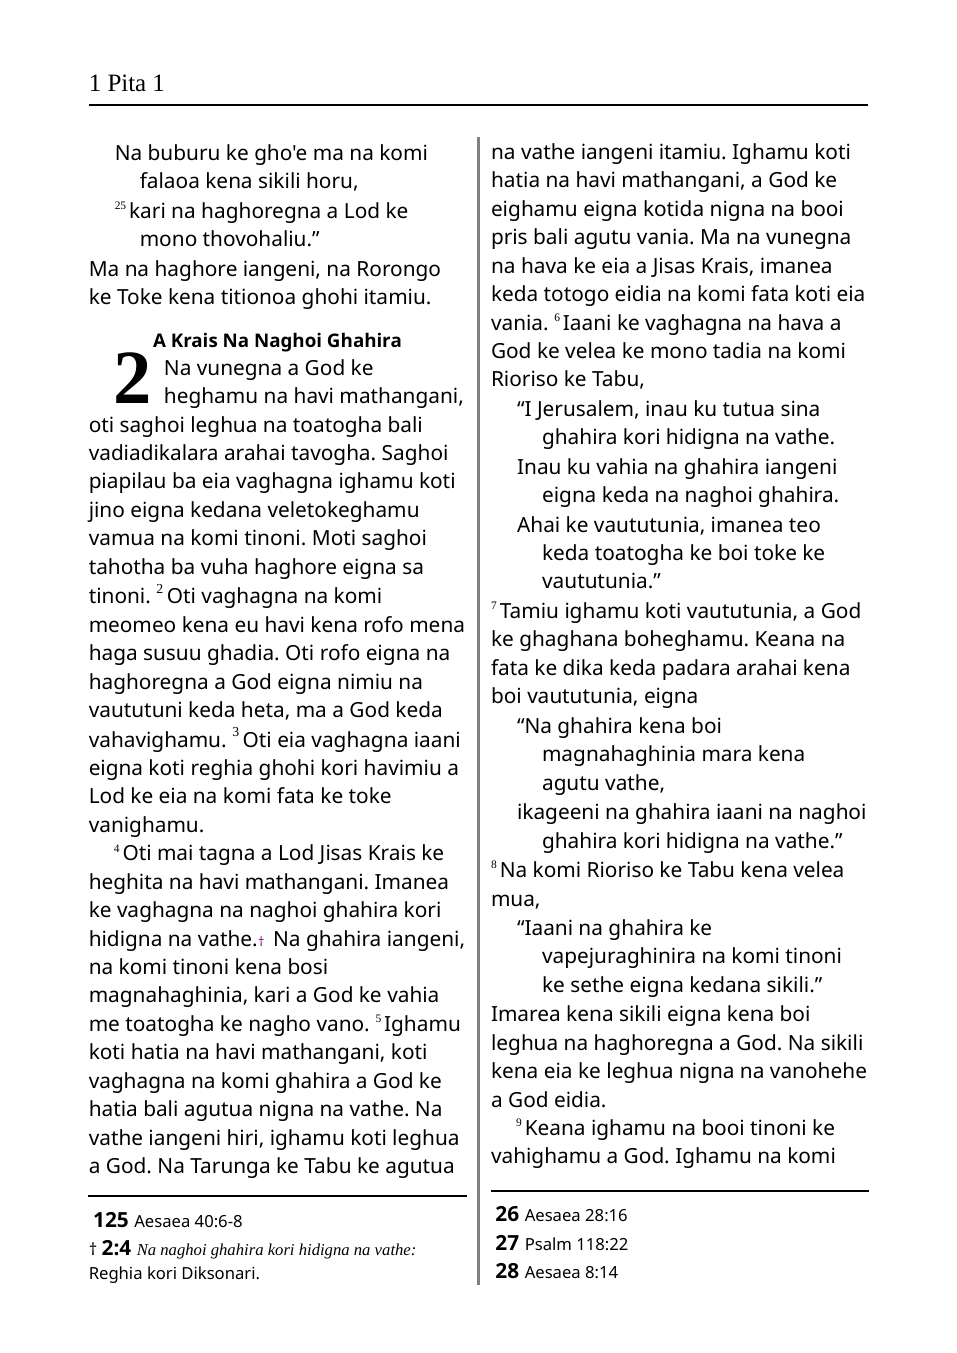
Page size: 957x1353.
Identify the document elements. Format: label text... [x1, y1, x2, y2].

text 8 Na komi Rioriso ke Tabu kena velea mua, [491, 855, 868, 912]
text A Krais Na Naghoi Ghahira [88, 327, 466, 353]
text “Iaani na ghahira ke vapejuraghinira na komi tinoni ke sethe eigna kedana sikili.” [517, 913, 867, 998]
text ikageeni na ghahira iaani na naghoi ghahira kori hidigna na vathe.” [517, 796, 867, 854]
text Inau ku vahia na ghahira iangeni eigna keda na naghoi ghahira. [517, 451, 867, 509]
text 7 Tamiu ighamu koti vaututunia, a God ke ghaghana boheghamu. Keana na fata ke dika keda padara arahai kena boi vaututunia, eigna [491, 596, 868, 710]
text na vathe iangeni itamiu. Ighamu koti hatia na havi mathangani, a God ke eighamu eigna kotida nigna na booi pris bali agutu vania. Ma na vunegna na hava ke eia a Jisas Krais, imanea keda totogo eidia na komi fata koti eia vania. 6 Iaani ke vaghagna na hava a God ke velea ke mono tadia na komi Rioriso ke Tabu, [491, 137, 868, 393]
text 27 Psalm 118:22 [491, 1228, 868, 1256]
text 125 Aesaea 40:6-8 [88, 1205, 466, 1233]
text 25 kari na haghoregna a Lod ke mono thovohaliu.” [115, 195, 465, 253]
text Ahai ke vaututunia, imanea teo keda toatogha ke boi toke ke vaututunia.” [517, 509, 867, 595]
text “I Jerusalem, inau ku tutua sina ghahira kori hidigna na vathe. [517, 394, 867, 451]
text 2 1 Na vunegna a God ke heghamu na havi mathangani, oti saghoi leghua na toatogha bali vadiadikalara arahai tavogha. Saghoi piapilau ba eia vaghagna ighamu koti jino eigna kedana veletokeghamu vamua na komi tinoni. Moti saghoi tahotha ba vuha haghore eigna sa tinoni. 2 Oti vaghagna na komi meomeo kena eu havi kena rofo mena haga susuu ghadia. Oti rofo eigna na haghoregna a God eigna nimiu na vaututuni keda heta, ma a God keda vahavighamu. 3 Oti eia vaghagna iaani eigna koti reghia ghohi kori havimiu a Lod ke eia na komi fata ke toke vanighamu. [88, 353, 466, 838]
text “Na ghahira kena boi magnahaghinia mara kena agutu vathe, [517, 711, 867, 796]
text 4 Oti mai tagna a Lod Jisas Krais ke heghita na havi mathangani. Imanea ke vaghagna na naghoi ghahira kori hidigna na vathe. Na ghahira iangeni, na komi tinoni kena bosi magnahaghinia, kari a God ke vahia me toatogha ke nagho vano. 5 Ighamu koti hatia na havi mathangani, koti vaghagna na komi ghahira a God ke hatia bali agutua nigna na vathe. Na vathe iangeni hiri, ighamu koti leghua a God. Na Tarunga ke Tabu ke agutua [88, 838, 466, 1180]
text 9 Keana ighamu na booi tinoni ke vahighamu a God. Ighamu na komi [491, 1113, 868, 1170]
text 28 Aesaea 8:14 [491, 1256, 868, 1284]
text 2:4 Na naghoi ghahira kori hidigna na vathe: Reghia kori Diksonari. [88, 1233, 466, 1284]
text Ma na haghore iangeni, na Rorongo ke Toke kena titionoa ghohi itamiu. [88, 254, 466, 311]
text Na buburu ke gho'e ma na komi falaoa kena sikili horu, [115, 138, 465, 195]
text 26 Aesaea 28:16 [491, 1199, 868, 1228]
text Imarea kena sikili eigna kena boi leghua na haghoregna a God. Na sikili kena eia ke leghua nigna na vanohehe a God eidia. [491, 999, 868, 1113]
